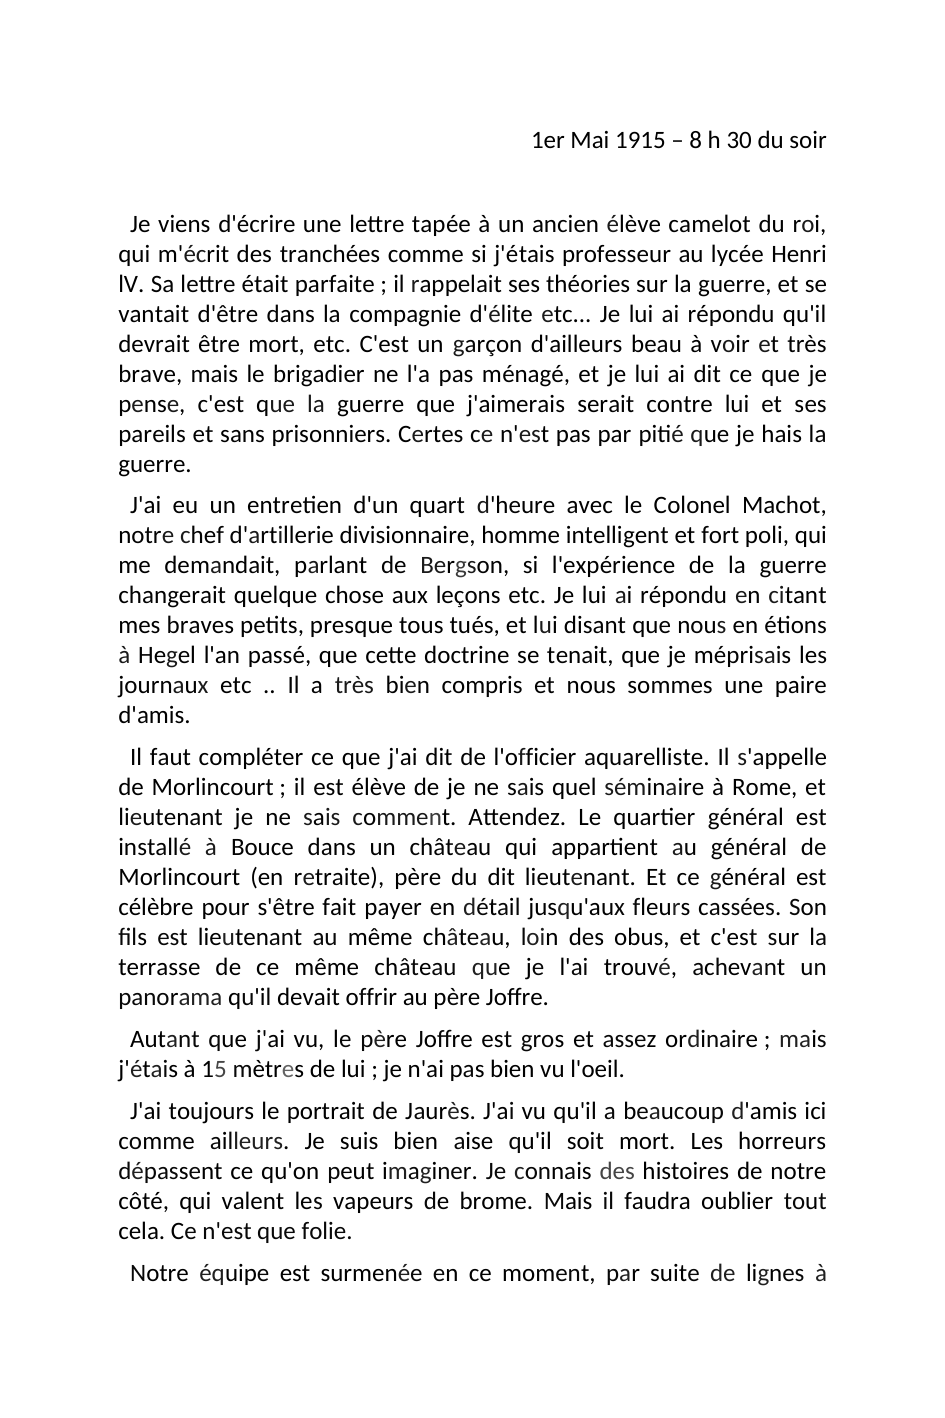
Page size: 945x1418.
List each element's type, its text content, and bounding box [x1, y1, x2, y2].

text Notre équipe est surmenée en ce moment, par suite de lignes à [118, 1262, 827, 1287]
text Autant que j'ai vu, le père Joffre est gros et assez ordinaire ; mais j'étais à 15 mètres de lui ; je n'ai pas bien vu l'oeil. [118, 1029, 827, 1084]
text J'ai eu un entretien d'un quart d'heure avec le Colonel Machot, notre chef d'ar­tillerie divisionnaire, homme intelligent et fort poli, qui me demandait, parlant de Bergson, si l'expérience de la guerre changerait quelque chose aux leçons etc. Je lui ai répondu en ci­tant mes braves petits, presque tous tués, et lui disant que nous en étions à Hegel l'an passé, que cette doctrine se tenait, que je méprisais les journaux etc .. Il a très bien compris et nous sommes une paire d'amis. [118, 495, 827, 730]
text Il faut compléter ce que j'ai dit de l'officier aquarelliste. Il s'appelle de Morlin­court ; il est élève de je ne sais quel séminaire à Rome, et lieutenant je ne sais comment. Attendez. Le quartier général est installé à Bouce dans un château qui appartient au général de Morlincourt (en retraite), père du dit lieutenant. Et ce général est célèbre pour s'être fait payer en détail jusqu'aux fleurs cassées. Son fils est lieutenant au même château, loin des obus, et c'est sur la terrasse de ce même château que je l'ai trouvé, achevant un panorama qu'il devait offrir au père Joffre. [118, 747, 827, 1012]
text 1er Mai 1915 – 8 h 30 du soir [118, 130, 827, 155]
text J'ai toujours le portrait de Jaurès. J'ai vu qu'il a beaucoup d'amis ici comme ailleurs. Je suis bien aise qu'il soit mort. Les horreurs dépassent ce qu'on peut imaginer. Je connais des histoires de notre côté, qui valent les vapeurs de brome. Mais il faudra oublier tout cela. Ce n'est que folie. [118, 1101, 827, 1246]
text Je viens d'écrire une lettre tapée à un ancien élève camelot du roi, qui m'écrit des tranchées comme si j'étais professeur au lycée Henri lV. Sa lettre était parfaite ; il rap­pelait ses théories sur la guerre, et se vantait d'être dans la compagnie d'élite etc... Je lui ai répondu qu'il devrait être mort, etc. C'est un garçon d'ailleurs beau à voir et très brave, mais le brigadier ne l'a pas ménagé, et je lui ai dit ce que je pense, c'est que la guerre que j'aimerais serait contre lui et ses pareils et sans prisonniers. Certes ce n'est pas par pitié que je hais la guerre. [118, 213, 827, 478]
